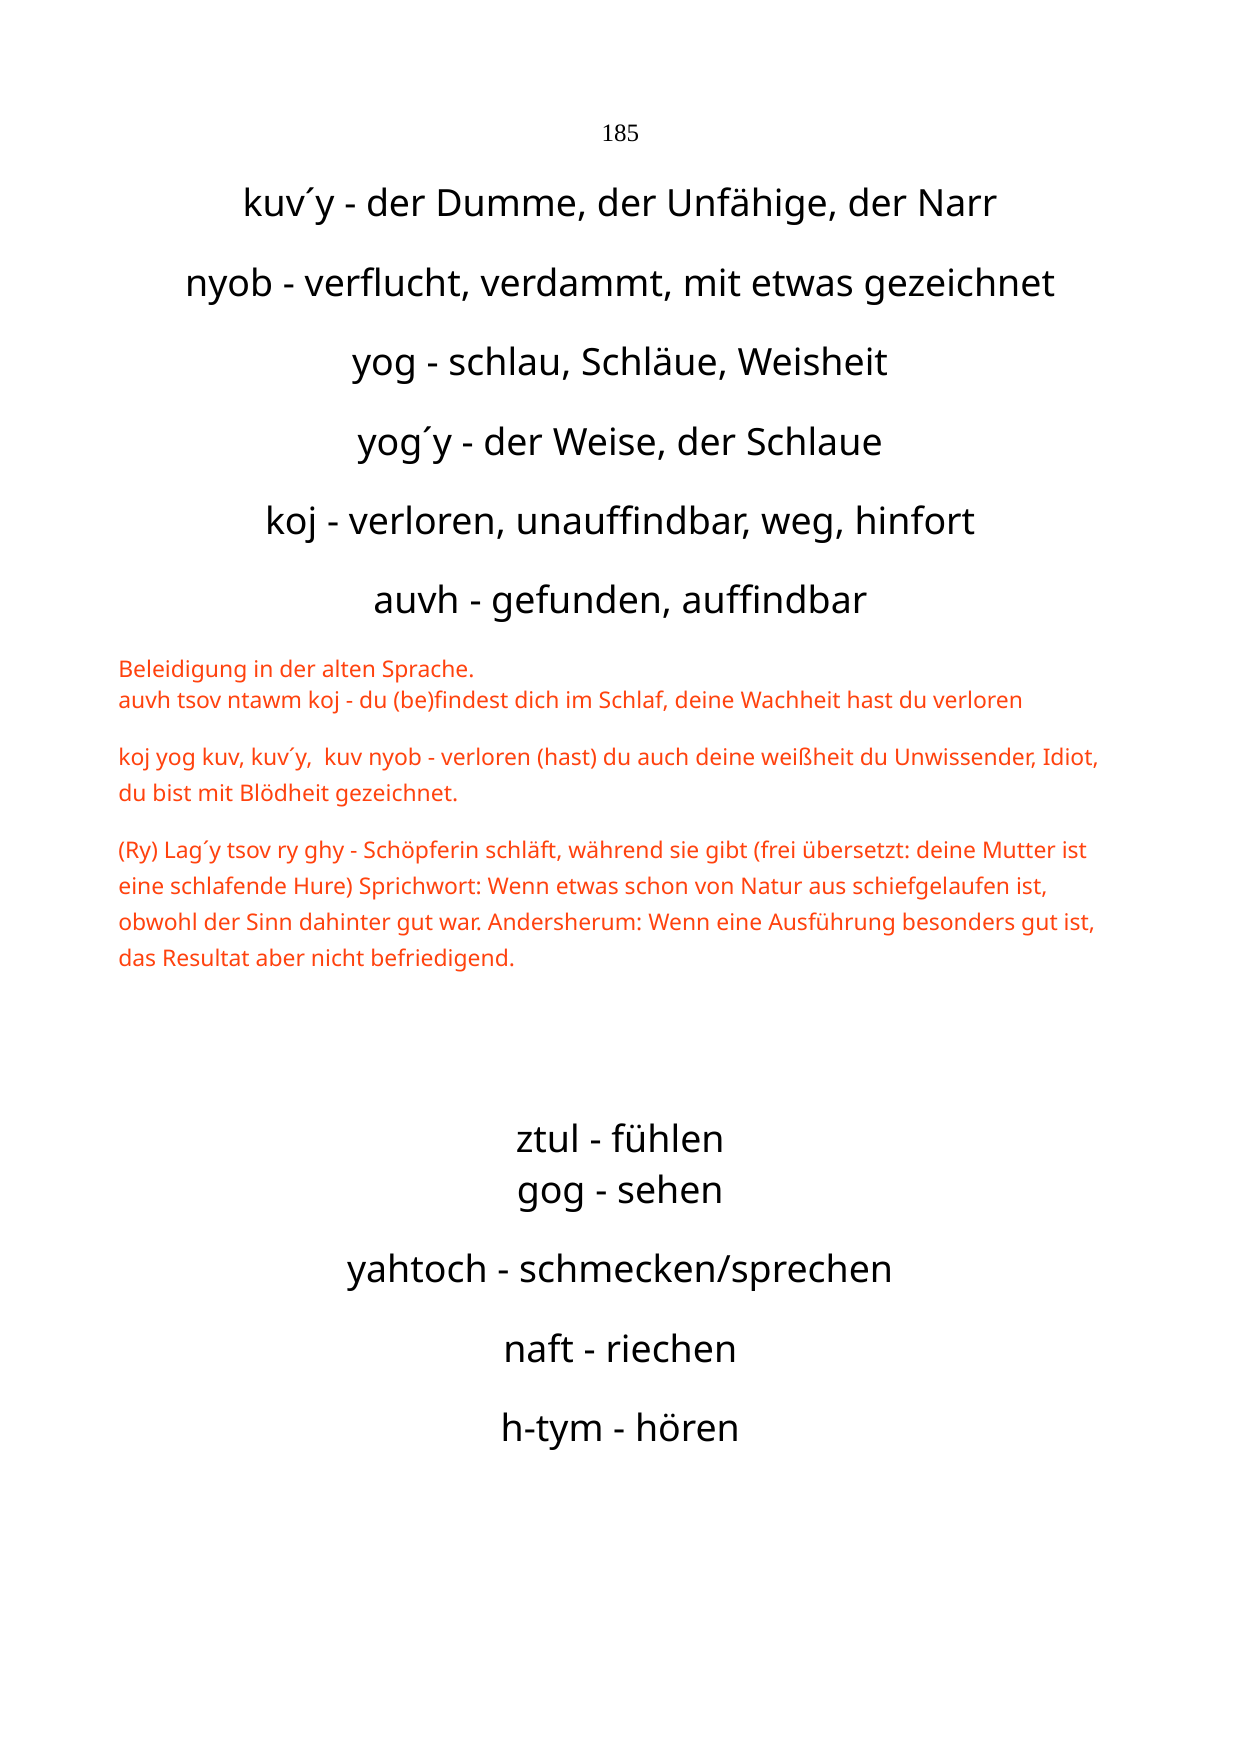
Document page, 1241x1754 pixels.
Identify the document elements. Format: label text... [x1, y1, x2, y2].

text koj yog kuv, kuv´y, kuv nyob - verloren (hast) du auch deine weißheit du Unwissender, Idiot, du bist mit Blödheit gezeichnet. [118, 741, 1122, 808]
text (Ry) Lag´y tsov ry ghy - Schöpferin schläft, während sie gibt (frei übersetzt: deine Mutter ist eine schlafende Hure) Sprichwort: Wenn etwas schon von Natur aus schiefgelaufen ist, obwohl der Sinn dahinter gut war. Andersherum: Wenn eine Ausführung besonders gut ist, das Resultat aber nicht befriedigend. [118, 834, 1122, 973]
text yahtoch - schmecken/sprechen [118, 1243, 1122, 1294]
text Beleidigung in der alten Sprache. [118, 653, 1122, 684]
text h-tym - hören [118, 1402, 1122, 1453]
text auvh tsov ntawm koj - du (be)findest dich im Schlaf, deine Wachheit hast du verloren [118, 684, 1122, 716]
text auvh - gefunden, auffindbar [118, 574, 1122, 625]
text yog´y - der Weise, der Schlaue [118, 415, 1122, 466]
text naft - riechen [118, 1322, 1122, 1373]
text yog - schlau, Schläue, Weisheit [118, 335, 1122, 386]
text ztul - fühlen [118, 1112, 1122, 1163]
text koj - verloren, unauffindbar, weg, hinfort [118, 494, 1122, 545]
text kuv´y - der Dumme, der Unfähige, der Narr [118, 176, 1122, 227]
text nyob - verflucht, verdammt, mit etwas gezeichnet [118, 256, 1122, 307]
text gog - sehen [118, 1163, 1122, 1214]
